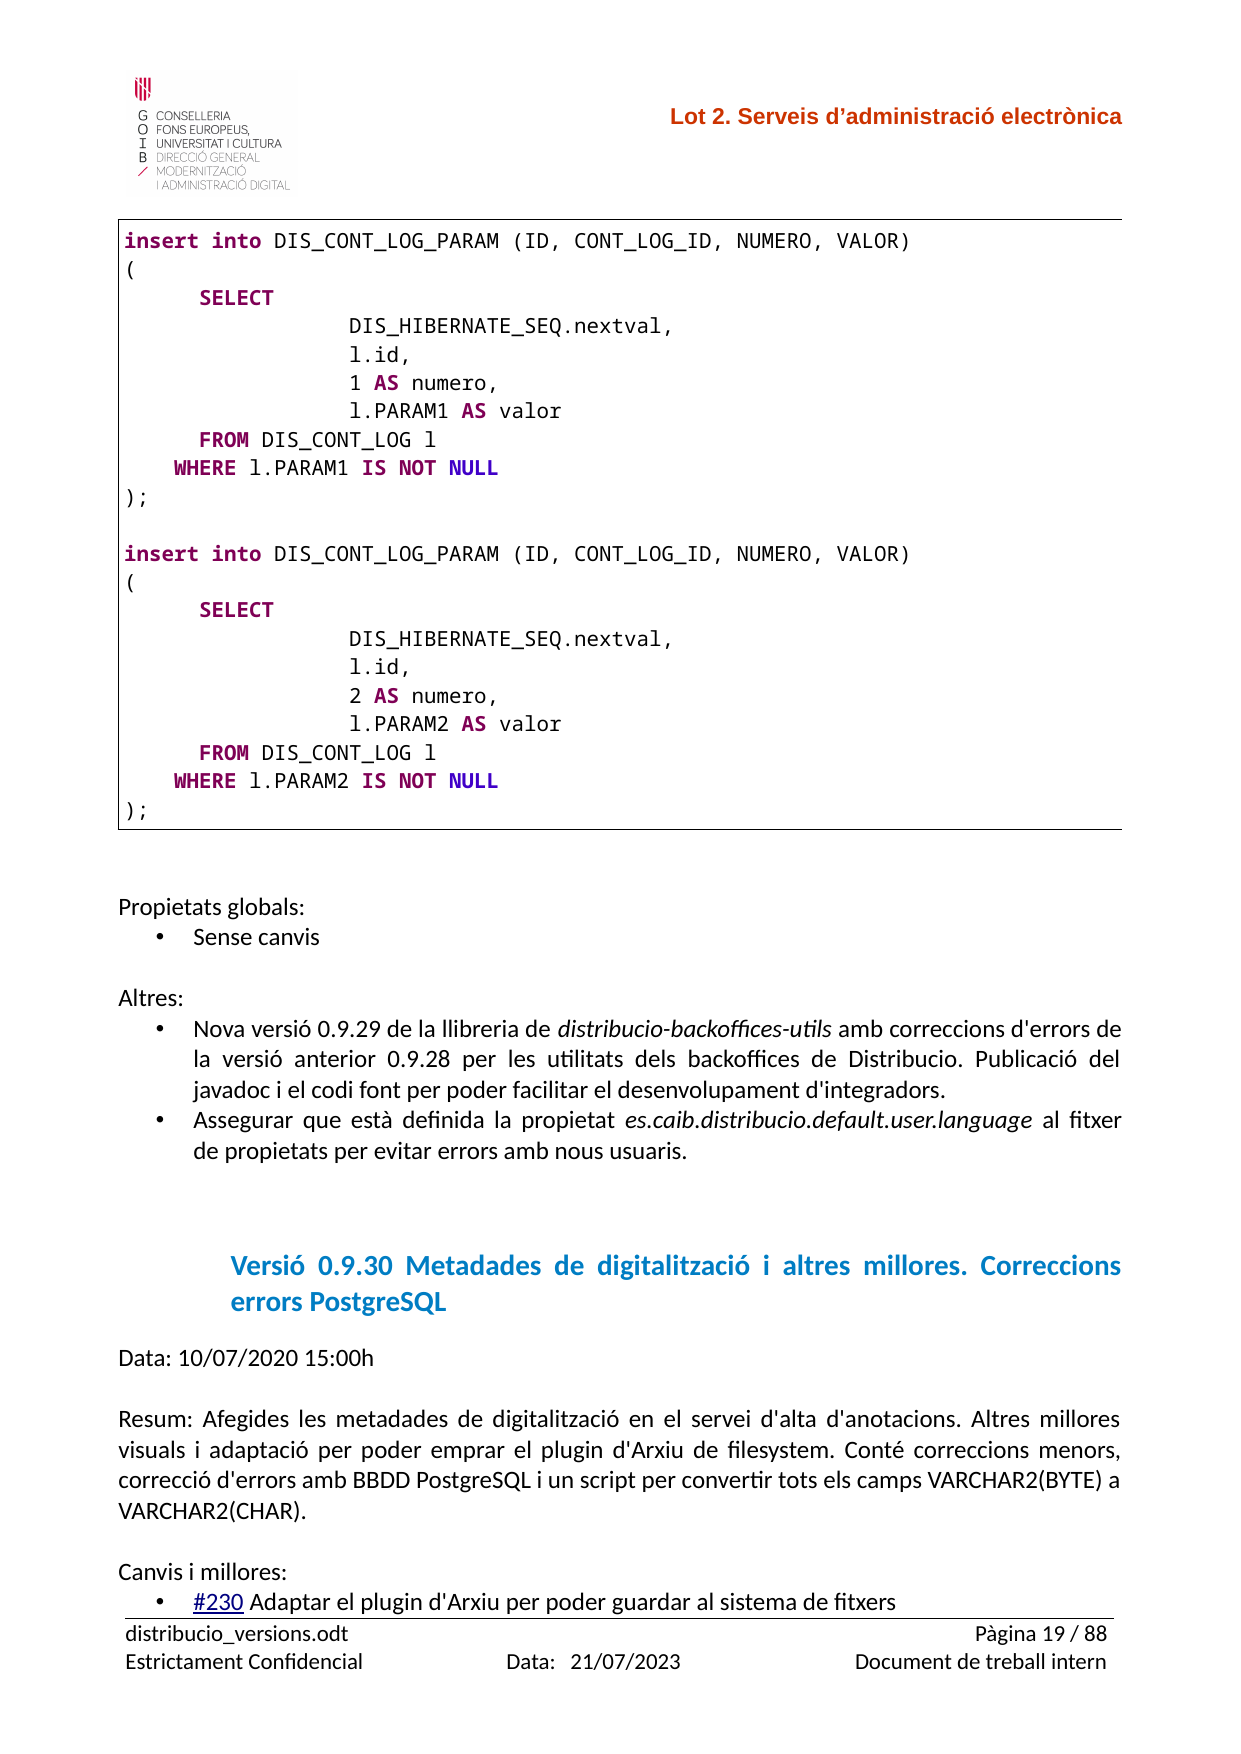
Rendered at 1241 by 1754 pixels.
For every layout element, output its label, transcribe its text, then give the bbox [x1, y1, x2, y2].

text Propietats globals: [118, 891, 1122, 921]
text Altres: [118, 982, 1122, 1013]
subtitle Versió 0.9.30 Metadades de digitalització i altres millores. Correccions errors PostgreSQL [153, 1247, 1122, 1318]
text Data: 10/07/2020 15:00h [118, 1342, 1122, 1373]
list #230 Adaptar el plugin d'Arxiu per poder guardar al sistema de fitxers [156, 1586, 1122, 1617]
list Assegurar que està definida la propietat es.caib.distribucio.default.user.language al fitxer de propietats per evitar errors amb nous usuaris. [156, 1104, 1122, 1166]
text Resum: Afegides les metadades de digitalització en el servei d'alta d'anotacions. Altres millores visuals i adaptació per poder emprar el plugin d'Arxiu de filesystem. Conté correccions menors, correcció d'errors amb BBDD PostgreSQL i un script per convertir tots els camps VARCHAR2(BYTE) a VARCHAR2(CHAR). [118, 1403, 1122, 1525]
table_header insert into DIS_CONT_LOG_PARAM (ID, CONT_LOG_ID, NUMERO, VALOR) ( SELECT DIS_HIBERNATE_SEQ.nextval, l.id, 1 AS numero, l.PARAM1 AS valor FROM DIS_CONT_LOG l WHERE l.PARAM1 IS NOT NULL ); insert into DIS_CONT_LOG_PARAM (ID, CONT_LOG_ID, NUMERO, VALOR) ( SELECT DIS_HIBERNATE_SEQ.nextval, l.id, 2 AS numero, l.PARAM2 AS valor FROM DIS_CONT_LOG l WHERE l.PARAM2 IS NOT NULL ); [119, 220, 1122, 829]
picture [126, 70, 299, 197]
list Nova versió 0.9.29 de la llibreria de distribucio-backoffices-utils amb correccions d'errors de la versió anterior 0.9.28 per les utilitats dels backoffices de Distribucio. Publicació del javadoc i el codi font per poder facilitar el desenvolupament d'integradors. [156, 1013, 1122, 1104]
text Canvis i millores: [118, 1556, 1122, 1586]
list Sense canvis [156, 921, 1122, 952]
